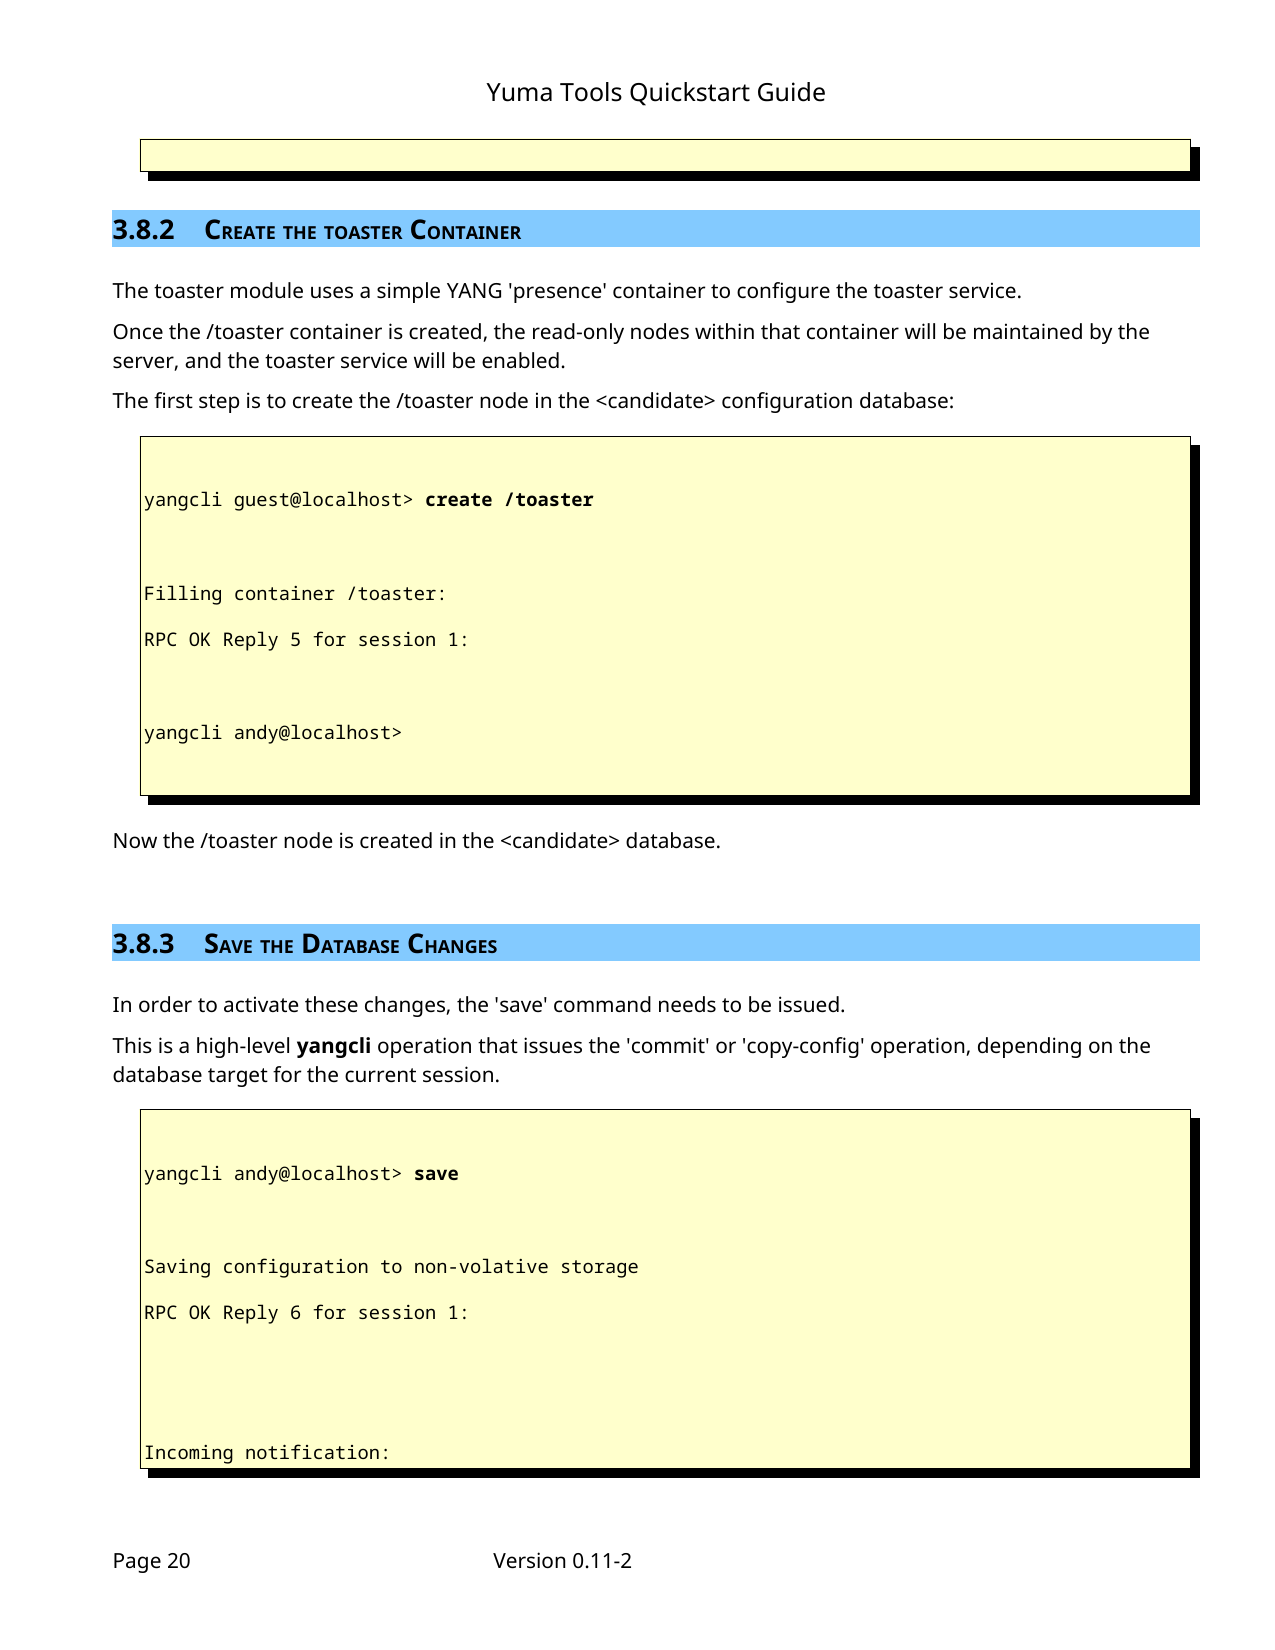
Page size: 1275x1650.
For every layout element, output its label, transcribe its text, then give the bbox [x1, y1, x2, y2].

text Filling container /toaster: [141, 576, 1190, 605]
text RPC OK Reply 6 for session 1: [141, 1295, 1190, 1325]
text This is a high-level yangcli operation that issues the 'commit' or 'copy-config' operation, depending on the database target for the current session. [112, 1031, 1200, 1088]
text RPC OK Reply 5 for session 1: [141, 622, 1190, 652]
subtitle Create the toaster Container [112, 210, 1200, 247]
text yangcli andy@localhost> [141, 716, 1190, 745]
text Once the /toaster container is created, the read-only nodes within that container will be maintained by the server, and the toaster service will be enabled. [112, 317, 1200, 374]
subtitle Save the Database Changes [112, 924, 1200, 961]
text Saving configuration to non-volative storage [141, 1249, 1190, 1278]
text yangcli andy@localhost> save [141, 1156, 1190, 1185]
text Incoming notification: [141, 1435, 1190, 1468]
text In order to activate these changes, the 'save' command needs to be issued. [112, 990, 1200, 1019]
text The toaster module uses a simple YANG 'presence' container to configure the toaster service. [112, 276, 1200, 305]
text The first step is to create the /toaster node in the <candidate> configuration database: [112, 387, 1200, 415]
text Now the /toaster node is created in the <candidate> database. [112, 826, 1200, 854]
text yangcli guest@localhost> create /toaster [141, 483, 1190, 512]
